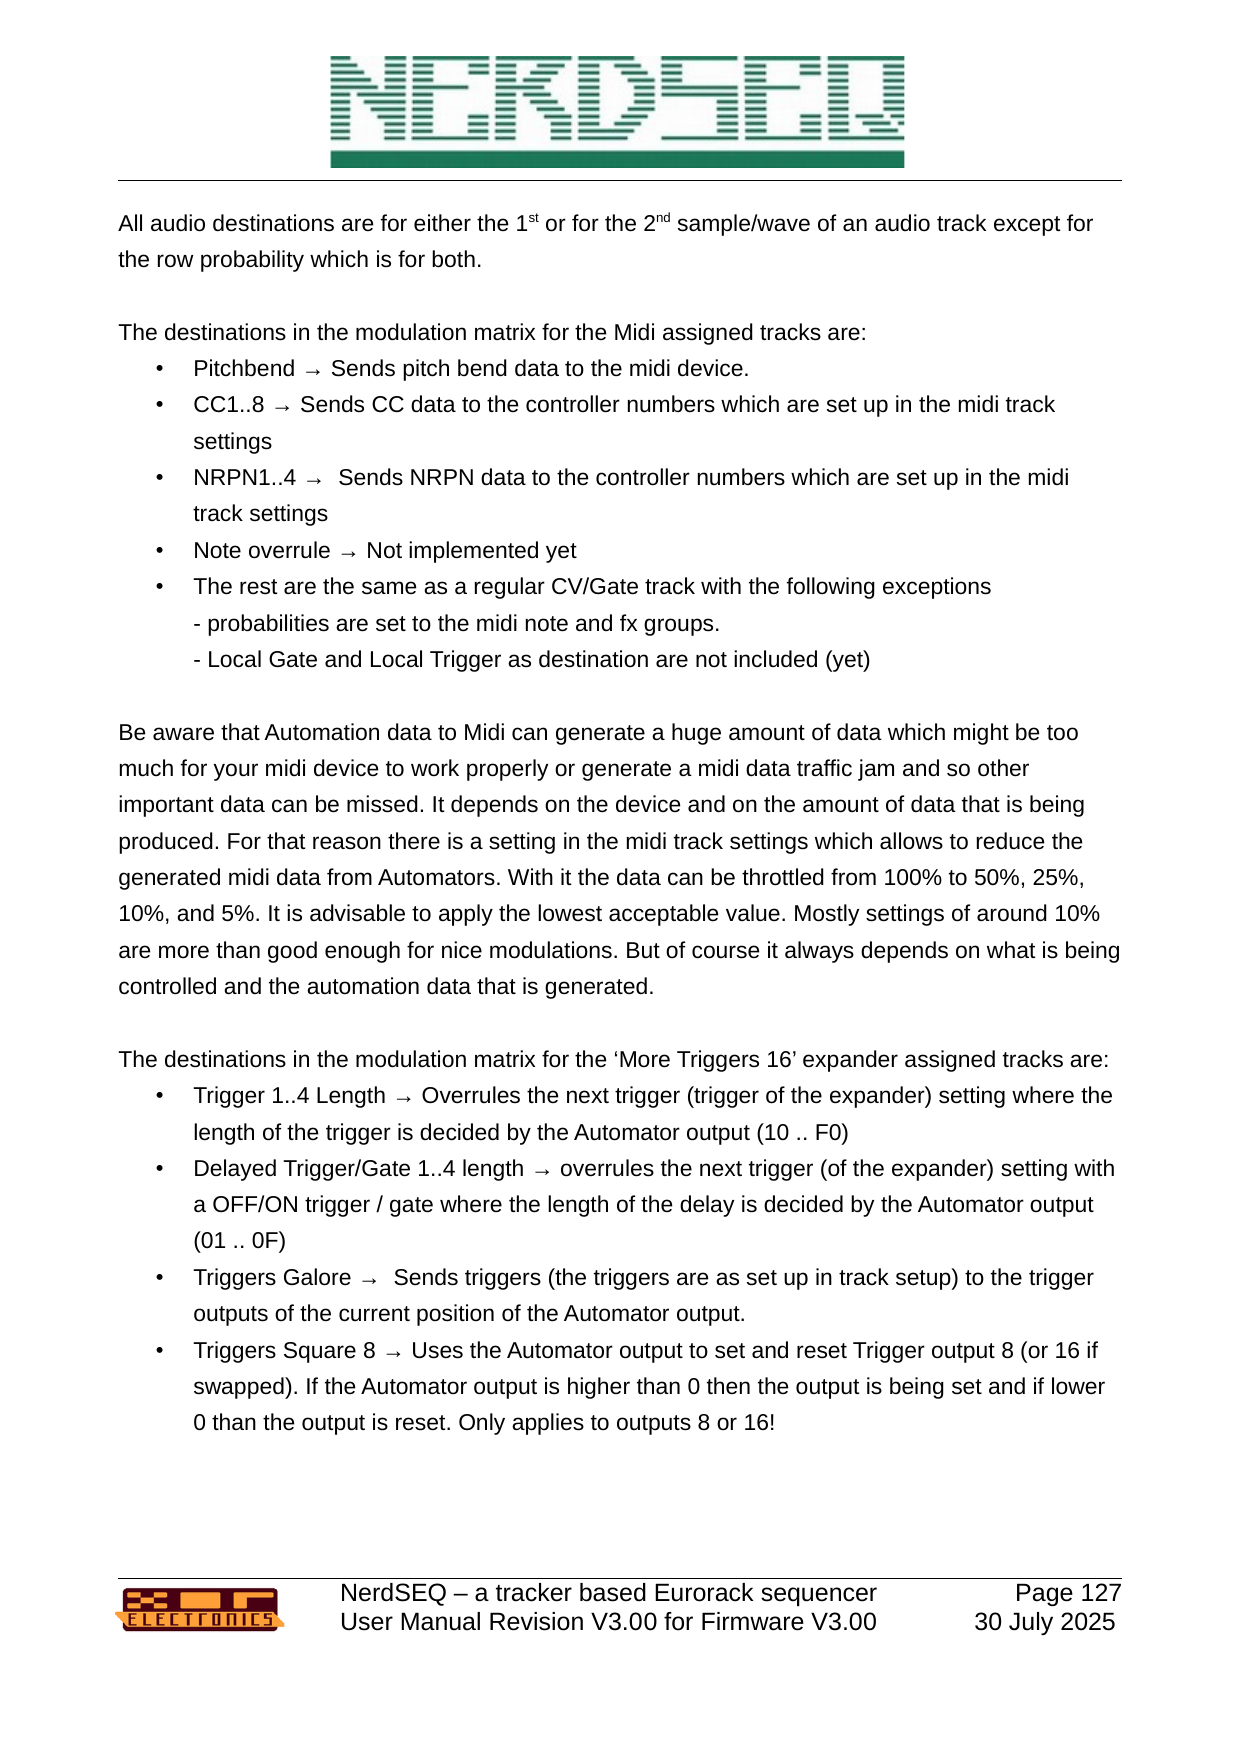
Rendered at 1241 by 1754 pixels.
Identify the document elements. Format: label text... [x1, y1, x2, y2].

picture [115, 1584, 285, 1634]
text The destinations in the modulation matrix for the ‘More Triggers 16’ expander assigned tracks are: [118, 1046, 1122, 1072]
list The rest are the same as a regular CV/Gate track with the following exceptions - probabilities are set to the midi note and fx groups. [156, 573, 1122, 636]
list Pitchbend → Sends pitch bend data to the midi device. [156, 355, 1122, 381]
text The destinations in the modulation matrix for the Midi assigned tracks are: [118, 319, 1122, 345]
list CC1..8 → Sends CC data to the controller numbers which are set up in the midi track settings [156, 391, 1122, 454]
picture [330, 56, 905, 168]
text All audio destinations are for either the 1st or for the 2nd sample/wave of an audio track except for the row probability which is for both. [118, 209, 1122, 272]
list NRPN1..4 → Sends NRPN data to the controller numbers which are set up in the midi track settings [156, 464, 1122, 527]
list Trigger 1..4 Length → Overrules the next trigger (trigger of the expander) setting where the length of the trigger is decided by the Automator output (10 .. F0) [156, 1082, 1122, 1145]
list Triggers Square 8 → Uses the Automator output to set and reset Trigger output 8 (or 16 if swapped). If the Automator output is higher than 0 then the output is being set and if lower 0 than the output is reset. Only applies to outputs 8 or 16! [156, 1337, 1122, 1436]
list - Local Gate and Local Trigger as destination are not included (yet) [156, 646, 1122, 672]
list Delayed Trigger/Gate 1..4 length → overrules the next trigger (of the expander) setting with a OFF/ON trigger / gate where the length of the delay is decided by the Automator output (01 .. 0F) [156, 1155, 1122, 1254]
list Note overrule → Not implemented yet [156, 537, 1122, 563]
list Triggers Galore → Sends triggers (the triggers are as set up in track setup) to the trigger outputs of the current position of the Automator output. [156, 1264, 1122, 1327]
text Be aware that Automation data to Midi can generate a huge amount of data which might be too much for your midi device to work properly or generate a midi data traffic jam and so other important data can be missed. It depends on the device and on the amount of data that is being produced. For that reason there is a setting in the midi track settings which allows to reduce the generated midi data from Automators. With it the data can be throttled from 100% to 50%, 25%, 10%, and 5%. It is advisable to apply the lowest acceptable value. Mostly settings of around 10% are more than good enough for nice modulations. But of course it always depends on what is being controlled and the automation data that is generated. [118, 718, 1122, 999]
